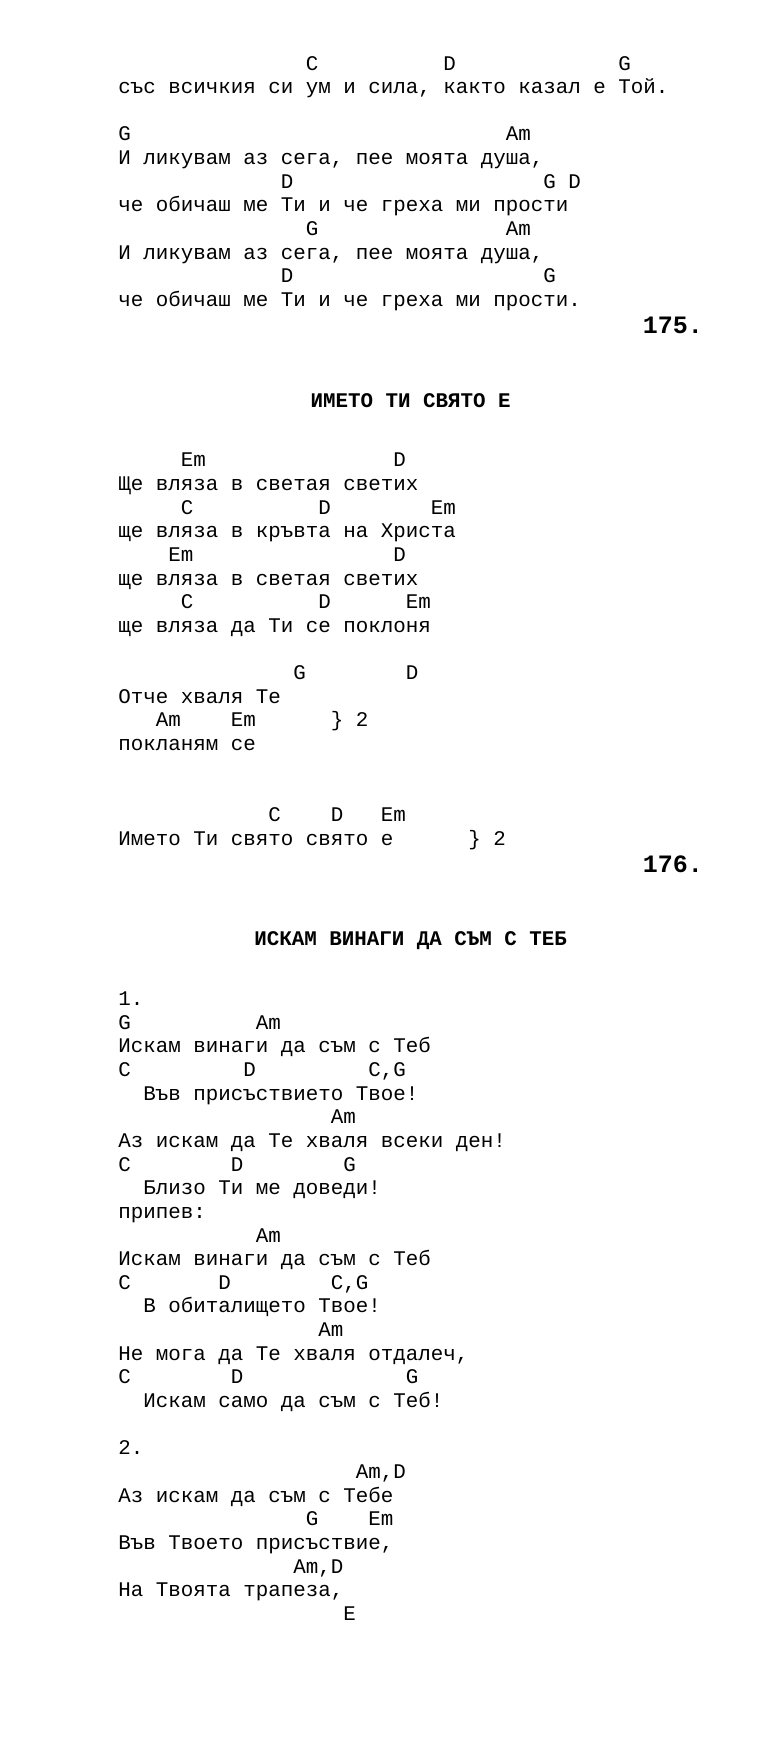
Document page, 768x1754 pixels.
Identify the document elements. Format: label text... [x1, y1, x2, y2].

text Am Em } 2 [118, 709, 702, 733]
subtitle ИМЕТО ТИ СВЯТО Е [118, 389, 702, 413]
subtitle ИСКАМ ВИНАГИ ДА СЪМ С ТЕБ [118, 928, 702, 952]
text D G D [118, 171, 702, 194]
text И ликувам аз сега, пее моята душа, [118, 242, 702, 265]
text че обичаш ме Ти и че греха ми прости. [118, 289, 702, 313]
text Am,D [118, 1556, 702, 1579]
text Близо Ти ме доведи! [118, 1177, 702, 1201]
text В обиталището Твое! [118, 1296, 702, 1319]
text Във присъствието Твое! [118, 1083, 702, 1106]
text Отче хваля Те [118, 686, 702, 709]
text Аз искам да Те хваля всеки ден! [118, 1130, 702, 1154]
text Аз искам да съм с Тебе [118, 1485, 702, 1508]
text D G [118, 265, 702, 289]
text C D Em [118, 591, 702, 615]
text Искам само да съм с Теб! [118, 1390, 702, 1414]
text Не мога да Те хваля отдалеч, [118, 1343, 702, 1366]
text покланям се [118, 733, 702, 757]
text Am [118, 1319, 702, 1343]
text Em D [118, 449, 702, 473]
text На Твоята трапеза, [118, 1579, 702, 1603]
text C D G [118, 1154, 702, 1177]
text C D Em [118, 497, 702, 520]
text припев: [118, 1201, 702, 1224]
text Искам винаги да съм с Теб [118, 1035, 702, 1059]
text C D G [118, 52, 702, 76]
text че обичаш ме Ти и че греха ми прости [118, 194, 702, 218]
text Am,D [118, 1461, 702, 1485]
text 1. [118, 988, 702, 1012]
text Em D [118, 544, 702, 568]
text ще вляза да Ти се поклоня [118, 615, 702, 638]
text Във Твоето присъствие, [118, 1532, 702, 1556]
text G Am [118, 1012, 702, 1035]
text със всичкия си ум и сила, както казал е Той. [118, 76, 702, 100]
text ще вляза в кръвта на Христа [118, 520, 702, 544]
text C D C,G [118, 1272, 702, 1296]
text 2. [118, 1437, 702, 1461]
text C D Em [118, 804, 702, 828]
text Искам винаги да съм с Теб [118, 1248, 702, 1272]
text G Em [118, 1508, 702, 1532]
text И ликувам аз сега, пее моята душа, [118, 147, 702, 171]
text Името Ти свято свято е } 2 [118, 828, 702, 851]
text Am [118, 1106, 702, 1130]
text C D C,G [118, 1059, 702, 1083]
text Ще вляза в светая светих [118, 473, 702, 497]
text Am [118, 1224, 702, 1248]
text E [118, 1603, 702, 1627]
text C D G [118, 1366, 702, 1390]
text G D [118, 662, 702, 686]
text G Am [118, 218, 702, 242]
text G Am [118, 123, 702, 147]
text ще вляза в светая светих [118, 568, 702, 591]
